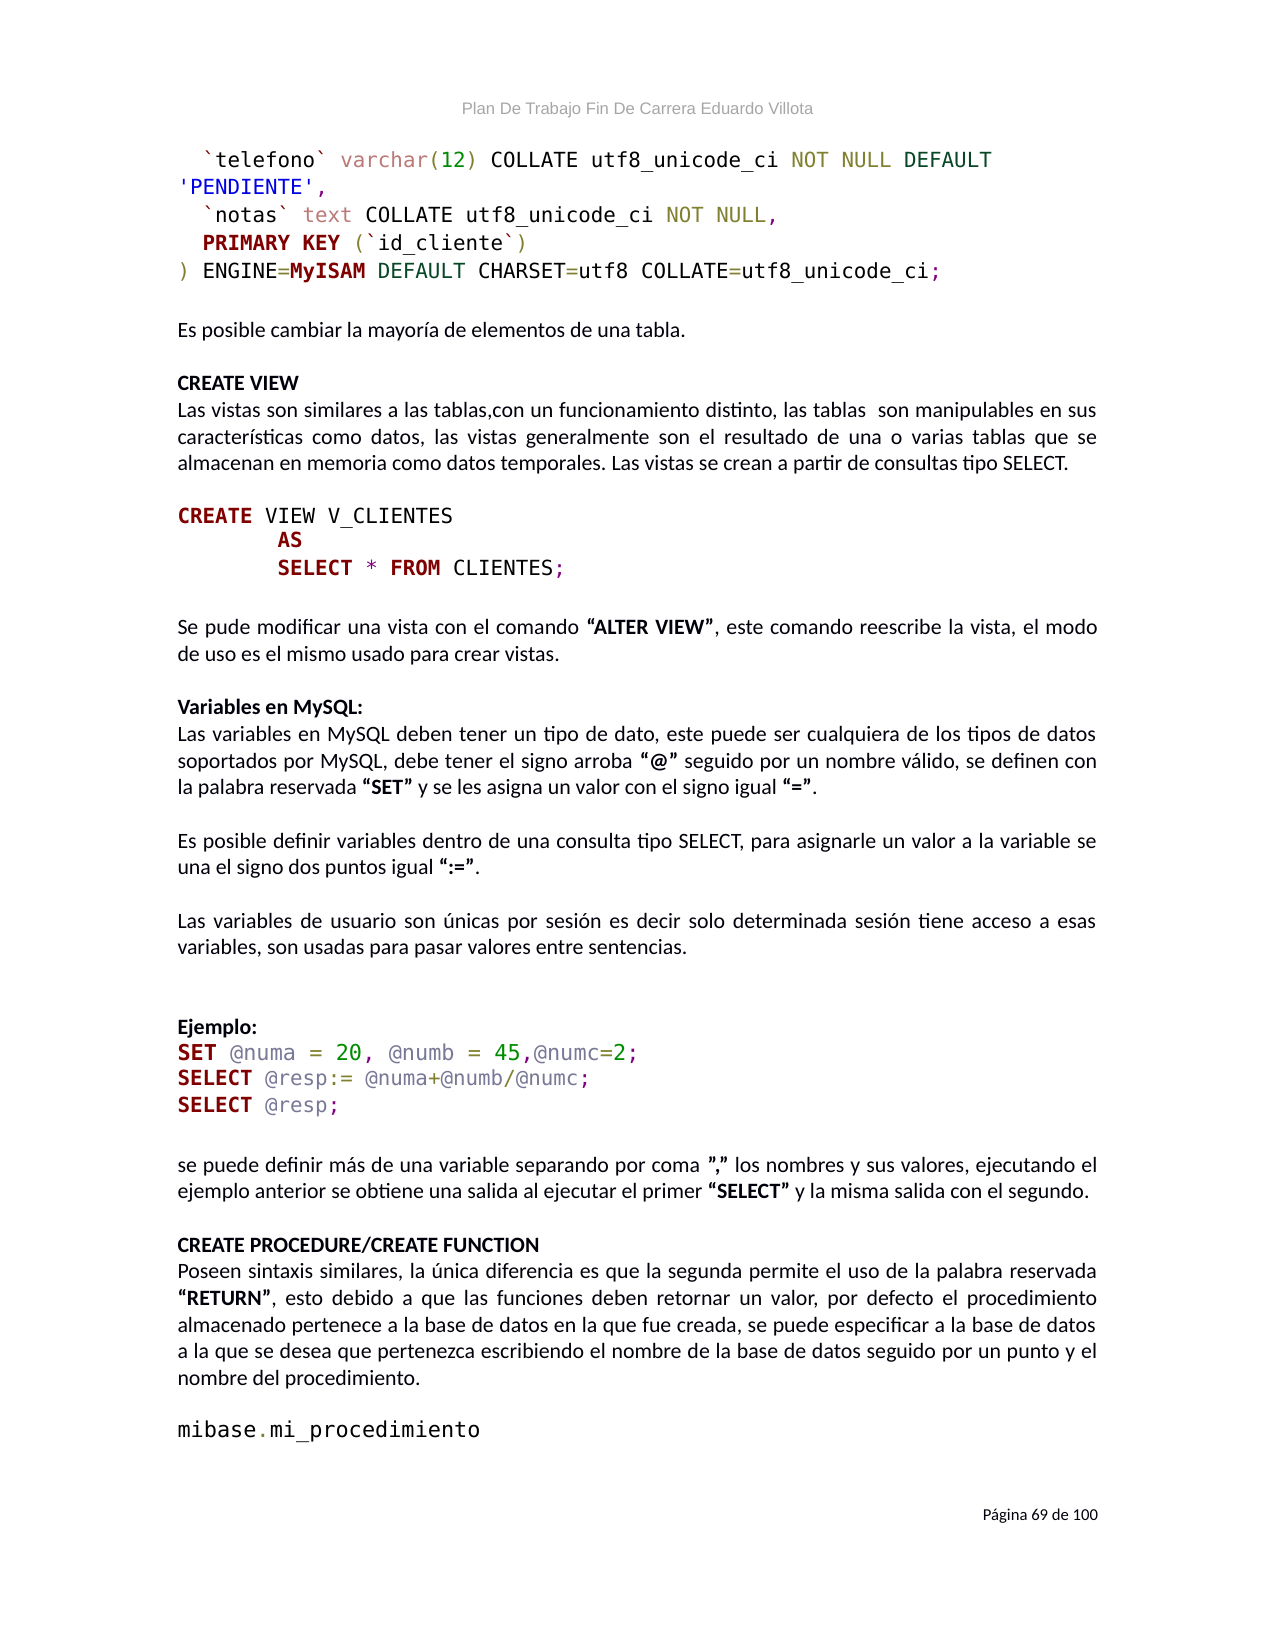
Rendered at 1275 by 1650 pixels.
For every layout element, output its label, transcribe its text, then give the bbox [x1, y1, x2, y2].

text SELECT @resp; [177, 1093, 1098, 1118]
text mibase.mi_procedimiento [177, 1417, 1098, 1443]
text Es posible cambiar la mayoría de elementos de una tabla. [177, 316, 1098, 343]
text AS [177, 528, 1098, 553]
text Se pude modificar una vista con el comando “ALTER VIEW”, este comando reescribe la vista, el modo de uso es el mismo usado para crear vistas. [177, 613, 1098, 667]
text se puede definir más de una variable separando por coma ”,” los nombres y sus valores, ejecutando el ejemplo anterior se obtiene una salida al ejecutar el primer “SELECT” y la misma salida con el segundo. [177, 1151, 1098, 1204]
text CREATE PROCEDURE/CREATE FUNCTION [177, 1231, 1098, 1257]
text ) ENGINE=MyISAM DEFAULT CHARSET=utf8 COLLATE=utf8_unicode_ci; [177, 259, 1098, 283]
text SELECT * FROM CLIENTES; [177, 556, 1098, 581]
text PRIMARY KEY (`id_cliente`) [177, 231, 1098, 255]
text CREATE VIEW V_CLIENTES [177, 504, 1098, 528]
text `telefono` varchar(12) COLLATE utf8_unicode_ci NOT NULL DEFAULT 'PENDIENTE', [177, 148, 1098, 200]
text Las variables de usuario son únicas por sesión es decir solo determinada sesión tiene acceso a esas variables, son usadas para pasar valores entre sentencias. [177, 907, 1098, 960]
text Las variables en MySQL deben tener un tipo de dato, este puede ser cualquiera de los tipos de datos soportados por MySQL, debe tener el signo arroba “@” seguido por un nombre válido, se definen con la palabra reservada “SET” y se les asigna un valor con el signo igual “=”. [177, 720, 1098, 800]
text SELECT @resp:= @numa+@numb/@numc; [177, 1066, 1098, 1090]
text Las vistas son similares a las tablas,con un funcionamiento distinto, las tablas son manipulables en sus características como datos, las vistas generalmente son el resultado de una o varias tablas que se almacenan en memoria como datos temporales. Las vistas se crean a partir de consultas tipo SELECT. [177, 396, 1098, 476]
text SET @numa = 20, @numb = 45,@numc=2; [177, 1040, 1098, 1066]
text CREATE VIEW [177, 369, 1098, 396]
text Poseen sintaxis similares, la única diferencia es que la segunda permite el uso de la palabra reservada “RETURN”, esto debido a que las funciones deben retornar un valor, por defecto el procedimiento almacenado pertenece a la base de datos en la que fue creada, se puede especificar a la base de datos a la que se desea que pertenezca escribiendo el nombre de la base de datos seguido por un punto y el nombre del procedimiento. [177, 1257, 1098, 1391]
text Ejemplo: [177, 1013, 1098, 1040]
text `notas` text COLLATE utf8_unicode_ci NOT NULL, [177, 203, 1098, 227]
text Variables en MySQL: [177, 693, 1098, 720]
text Es posible definir variables dentro de una consulta tipo SELECT, para asignarle un valor a la variable se una el signo dos puntos igual “:=”. [177, 827, 1098, 880]
